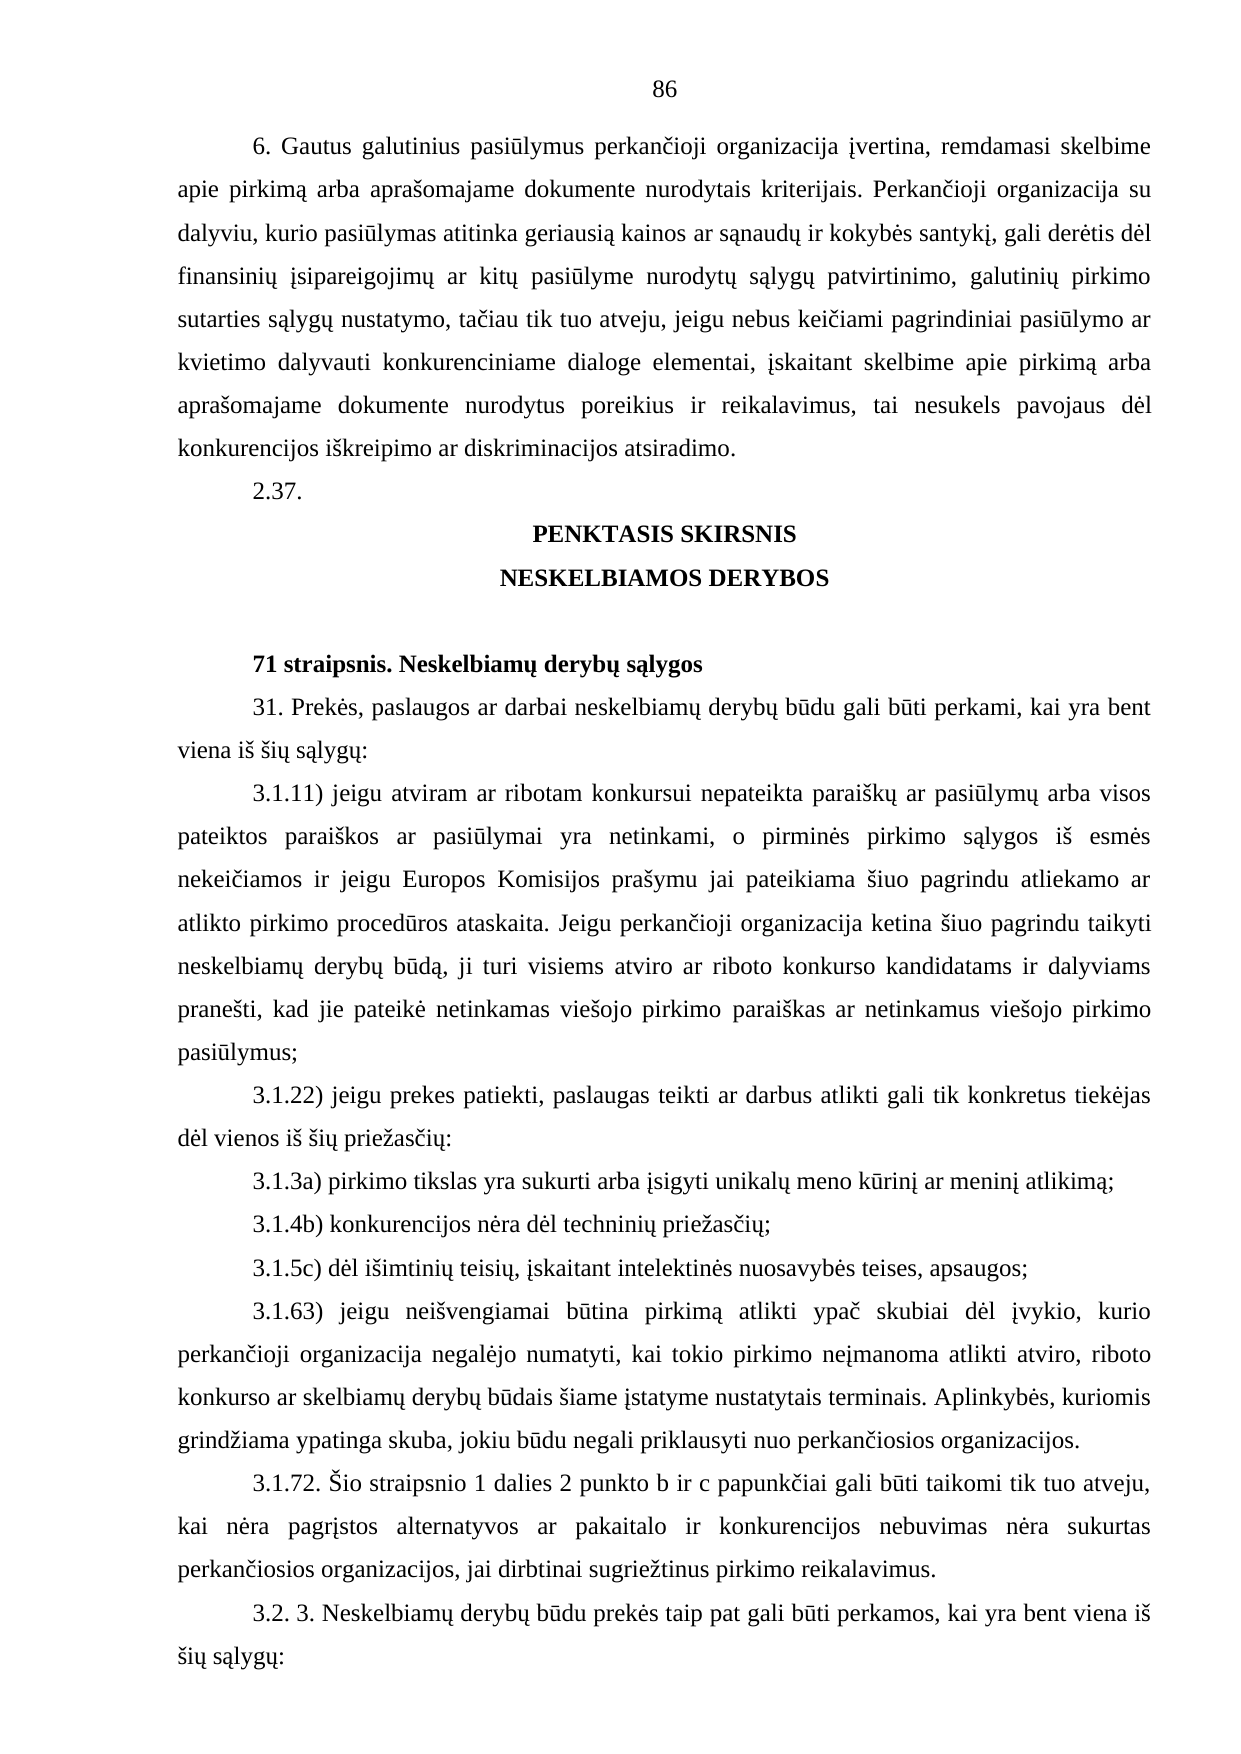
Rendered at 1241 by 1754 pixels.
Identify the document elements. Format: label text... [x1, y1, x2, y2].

text 6. Gautus galutinius pasiūlymus perkančioji organizacija įvertina, remdamasi skelbime apie pirkimą arba aprašomajame dokumente nurodytais kriterijais. Perkančioji organizacija su dalyviu, kurio pasiūlymas atitinka geriausią kainos ar sąnaudų ir kokybės santykį, gali derėtis dėl finansinių įsipareigojimų ar kitų pasiūlyme nurodytų sąlygų patvirtinimo, galutinių pirkimo sutarties sąlygų nustatymo, tačiau tik tuo atveju, jeigu nebus keičiami pagrindiniai pasiūlymo ar kvietimo dalyvauti konkurenciniame dialoge elementai, įskaitant skelbime apie pirkimą arba aprašomajame dokumente nurodytus poreikius ir reikalavimus, tai nesukels pavojaus dėl konkurencijos iškreipimo ar diskriminacijos atsiradimo. [177, 131, 1152, 462]
subtitle 3) jeigu neišvengiamai būtina pirkimą atlikti ypač skubiai dėl įvykio, kurio perkančioji organizacija negalėjo numatyti, kai tokio pirkimo neįmanoma atlikti atviro, riboto konkurso ar skelbiamų derybų būdais šiame įstatyme nustatytais terminais. Aplinkybės, kuriomis grindžiama ypatinga skuba, jokiu būdu negali priklausyti nuo perkančiosios organizacijos. [177, 1296, 1152, 1454]
subtitle 3. Neskelbiamų derybų būdu prekės taip pat gali būti perkamos, kai yra bent viena iš šių sąlygų: [177, 1598, 1152, 1669]
subtitle 2. Šio straipsnio 1 dalies 2 punkto b ir c papunkčiai gali būti taikomi tik tuo atveju, kai nėra pagrįstos alternatyvos ar pakaitalo ir konkurencijos nebuvimas nėra sukurtas perkančiosios organizacijos, jai dirbtinai sugriežtinus pirkimo reikalavimus. [177, 1468, 1152, 1583]
subtitle 1) jeigu atviram ar ribotam konkursui nepateikta paraiškų ar pasiūlymų arba visos pateiktos paraiškos ar pasiūlymai yra netinkami, o pirminės pirkimo sąlygos iš esmės nekeičiamos ir jeigu Europos Komisijos prašymu jai pateikiama šiuo pagrindu atliekamo ar atlikto pirkimo procedūros ataskaita. Jeigu perkančioji organizacija ketina šiuo pagrindu taikyti neskelbiamų derybų būdą, ji turi visiems atviro ar riboto konkurso kandidatams ir dalyviams pranešti, kad jie pateikė netinkamas viešojo pirkimo paraiškas ar netinkamus viešojo pirkimo pasiūlymus; [177, 778, 1152, 1066]
subtitle a) pirkimo tikslas yra sukurti arba įsigyti unikalų meno kūrinį ar meninį atlikimą; [177, 1166, 1152, 1195]
subtitle b) konkurencijos nėra dėl techninių priežasčių; [177, 1209, 1152, 1238]
text 71 straipsnis. Neskelbiamų derybų sąlygos [177, 649, 1152, 678]
text PENKTASIS SKIRSNIS [177, 519, 1152, 548]
subtitle c) dėl išimtinių teisių, įskaitant intelektinės nuosavybės teises, apsaugos; [177, 1253, 1152, 1281]
subtitle 1. Prekės, paslaugos ar darbai neskelbiamų derybų būdu gali būti perkami, kai yra bent viena iš šių sąlygų: [177, 692, 1152, 764]
text NESKELBIAMOS DERYBOS [177, 563, 1152, 591]
subtitle 2) jeigu prekes patiekti, paslaugas teikti ar darbus atlikti gali tik konkretus tiekėjas dėl vienos iš šių priežasčių: [177, 1080, 1152, 1152]
